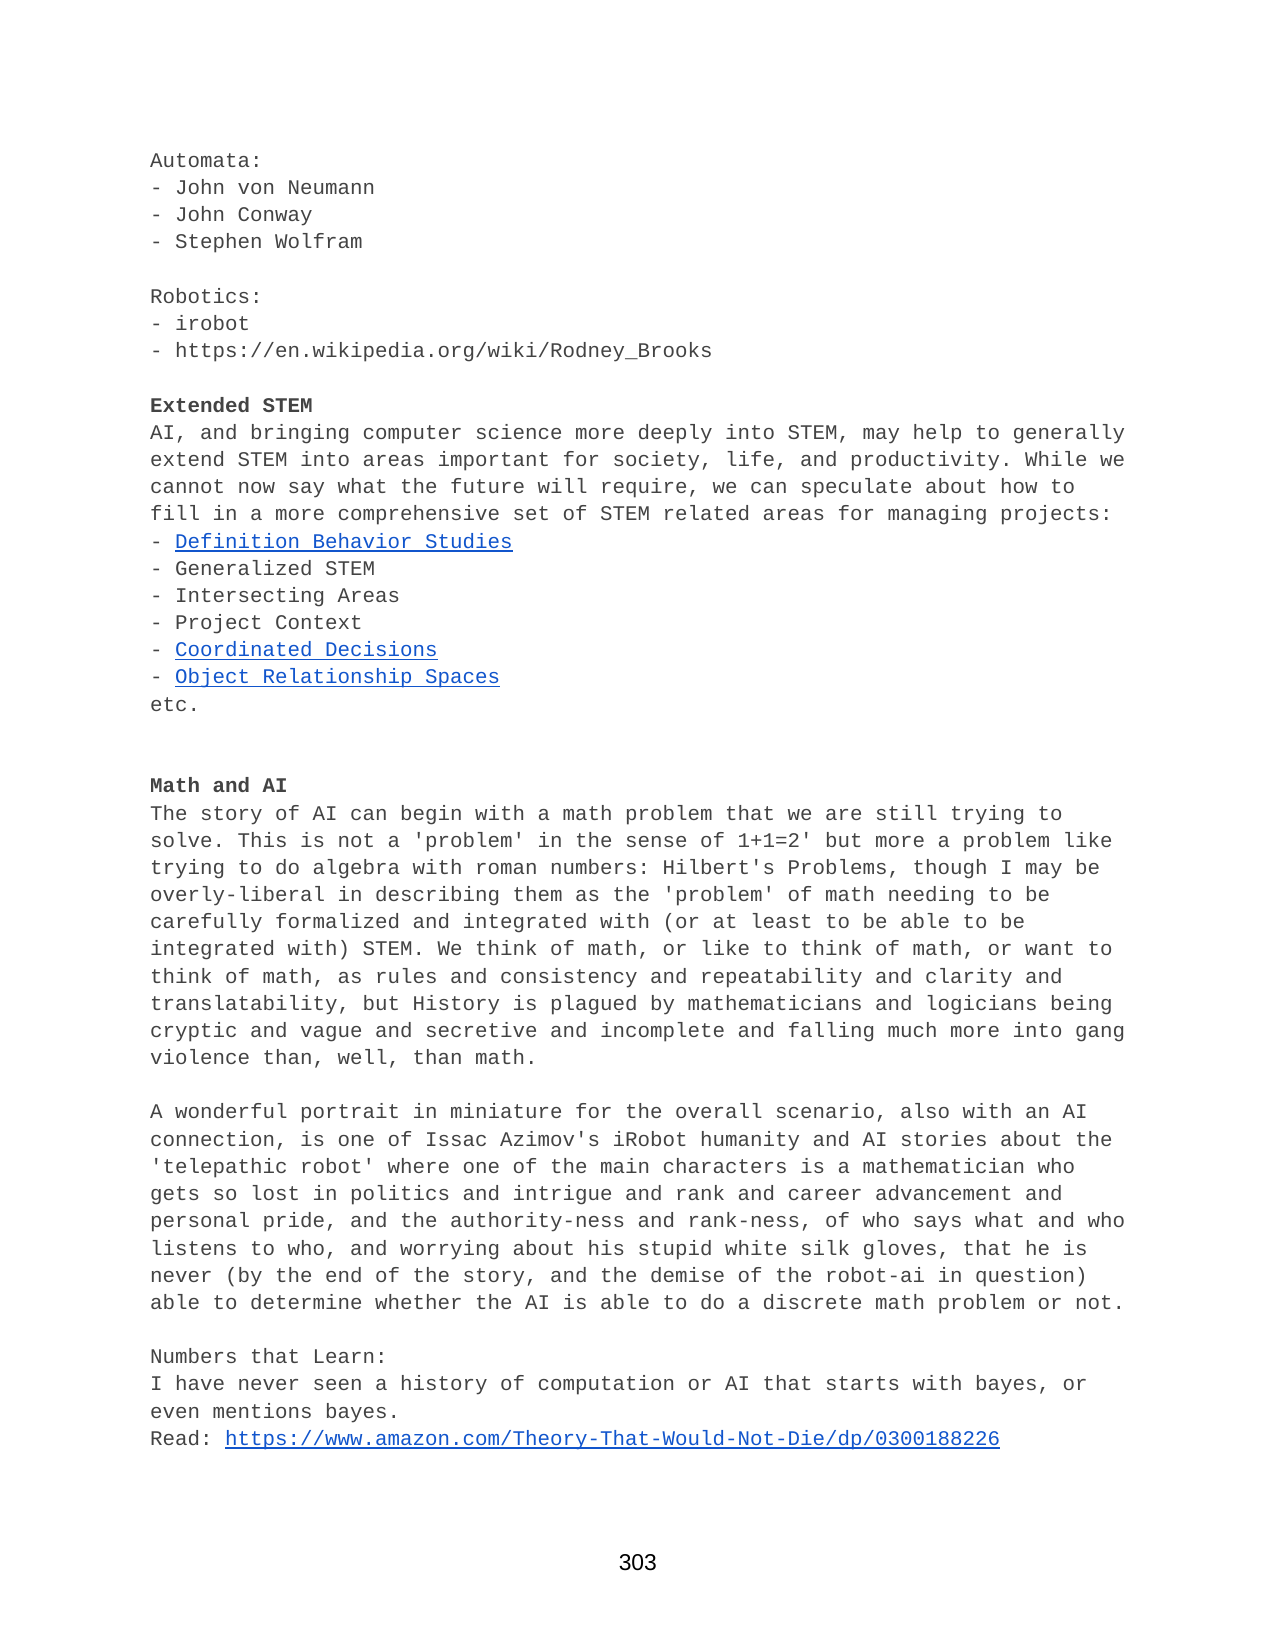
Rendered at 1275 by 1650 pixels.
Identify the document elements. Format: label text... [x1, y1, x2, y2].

text Math and AI [150, 775, 1125, 799]
text Extended STEM [150, 395, 1125, 418]
text Robotics: [150, 286, 1125, 309]
text - Stephen Wolfram [150, 232, 1125, 255]
text - John Conway [150, 204, 1125, 228]
text - Generalized STEM [150, 558, 1125, 581]
text - Intersecting Areas [150, 585, 1125, 609]
text - Object Relationship Spaces [150, 667, 1125, 690]
text - Definition Behavior Studies [150, 531, 1125, 554]
text The story of AI can begin with a math problem that we are still trying to solve. This is not a 'problem' in the sense of 1+1=2' but more a problem like trying to do algebra with roman numbers: Hilbert's Problems, though I may be overly-liberal in describing them as the 'problem' of math needing to be carefully formalized and integrated with (or at least to be able to be integrated with) STEM. We think of math, or like to think of math, or want to think of math, as rules and consistency and repeatability and clarity and translatability, but History is plagued by mathematicians and logicians being cryptic and vague and secretive and incomplete and falling much more into gang violence than, well, than math. [150, 802, 1125, 1071]
text - Project Context [150, 612, 1125, 636]
text - irobot [150, 313, 1125, 337]
text Automata: [150, 150, 1125, 174]
text A wonderful portrait in miniature for the overall scenario, also with an AI connection, is one of Issac Azimov's iRobot humanity and AI stories about the 'telepathic robot' where one of the main characters is a mathematician who gets so lost in politics and intrigue and rank and career advancement and personal pride, and the authority-ness and rank-ness, of who says what and who listens to who, and worrying about his stupid white silk gloves, that he is never (by the end of the story, and the demise of the robot-ai in question) able to determine whether the AI is able to do a discrete math problem or not. [150, 1102, 1125, 1316]
text - Coordinated Decisions [150, 639, 1125, 663]
text Numbers that Learn: [150, 1346, 1125, 1370]
text Read: https://www.amazon.com/Theory-That-Would-Not-Die/dp/0300188226 [150, 1428, 1125, 1451]
text AI, and bringing computer science more deeply into STEM, may help to generally extend STEM into areas important for society, life, and productivity. While we cannot now say what the future will require, we can speculate about how to fill in a more comprehensive set of STEM related areas for managing projects: [150, 422, 1125, 527]
text - https://en.wikipedia.org/wiki/Rodney_Brooks [150, 340, 1125, 364]
text - John von Neumann [150, 177, 1125, 201]
text etc. [150, 694, 1125, 717]
text I have never seen a history of computation or AI that starts with bayes, or even mentions bayes. [150, 1373, 1125, 1424]
